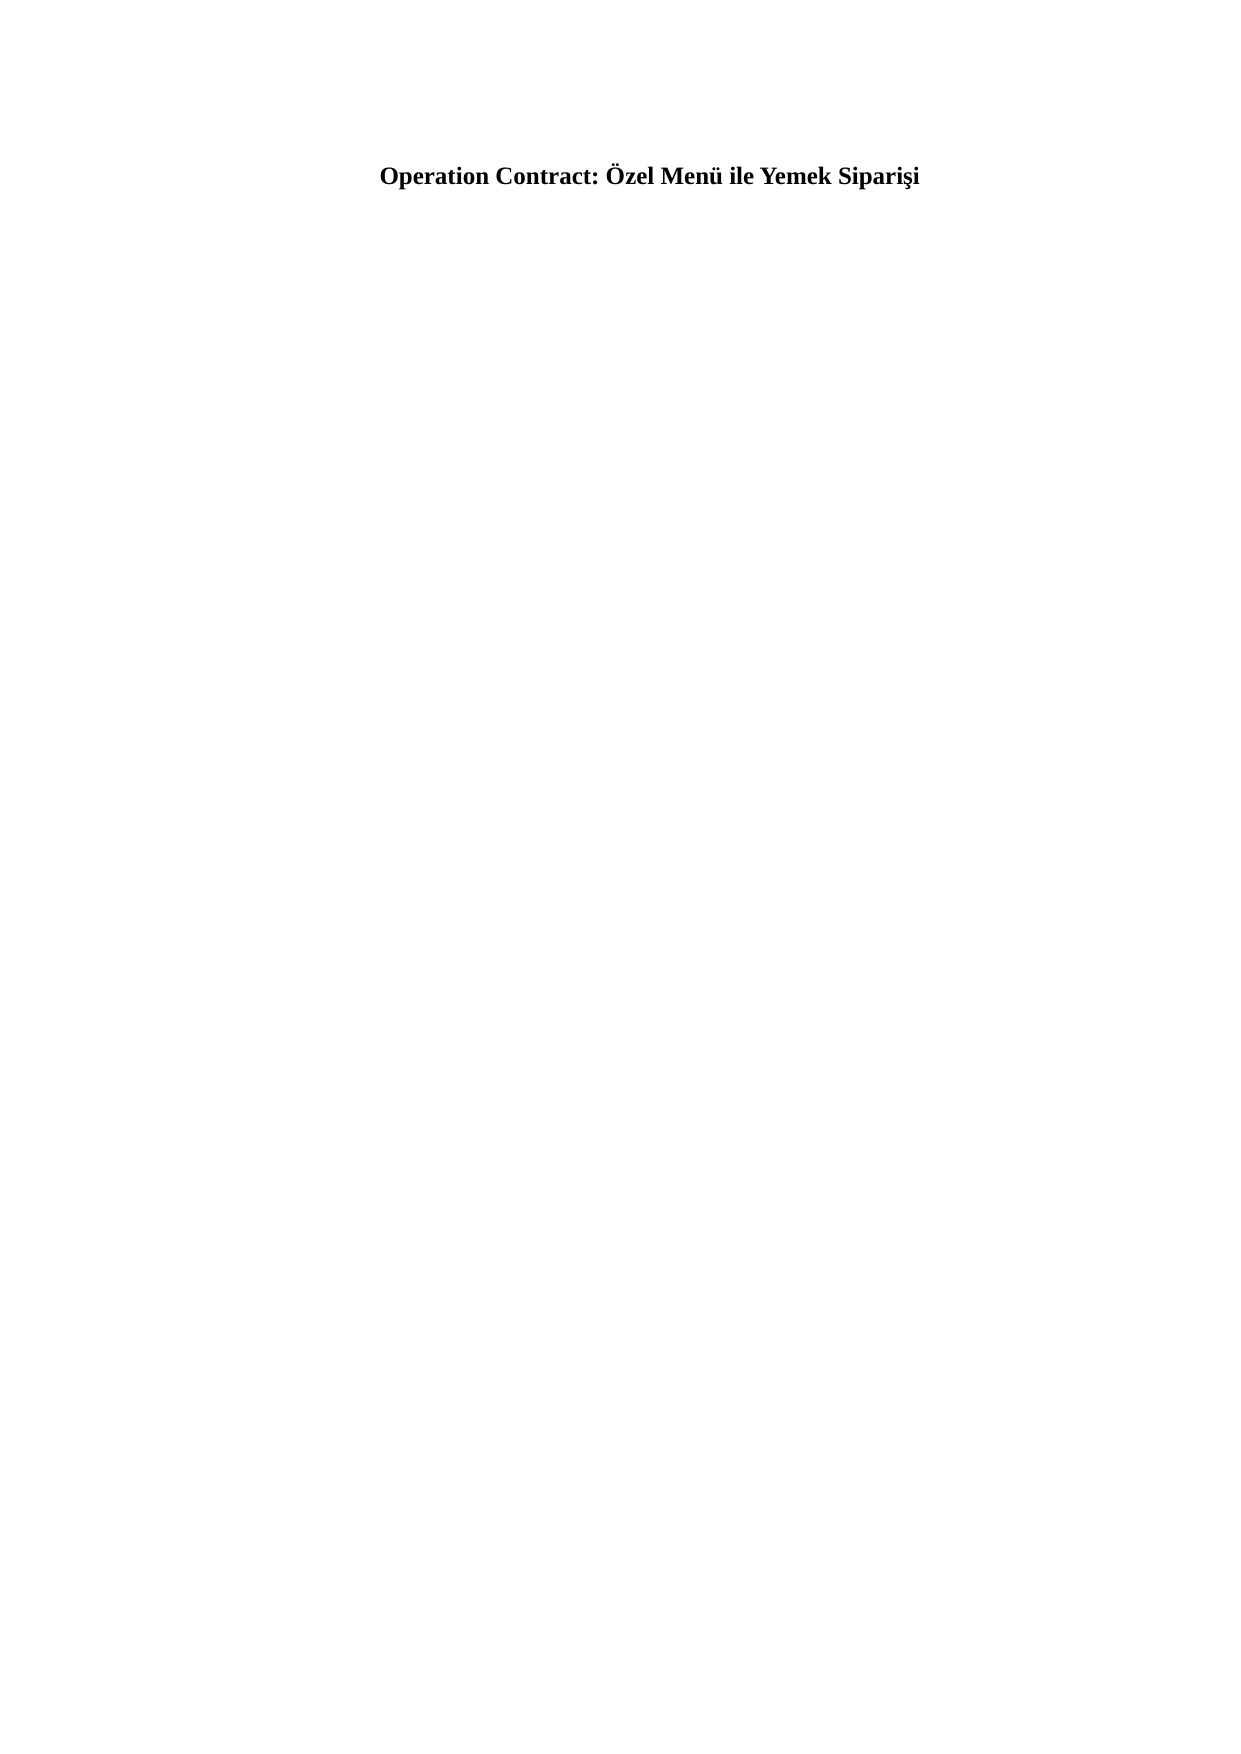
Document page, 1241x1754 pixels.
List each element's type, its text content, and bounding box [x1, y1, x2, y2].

text Operation Contract: Özel Menü ile Yemek Siparişi [118, 161, 1122, 190]
